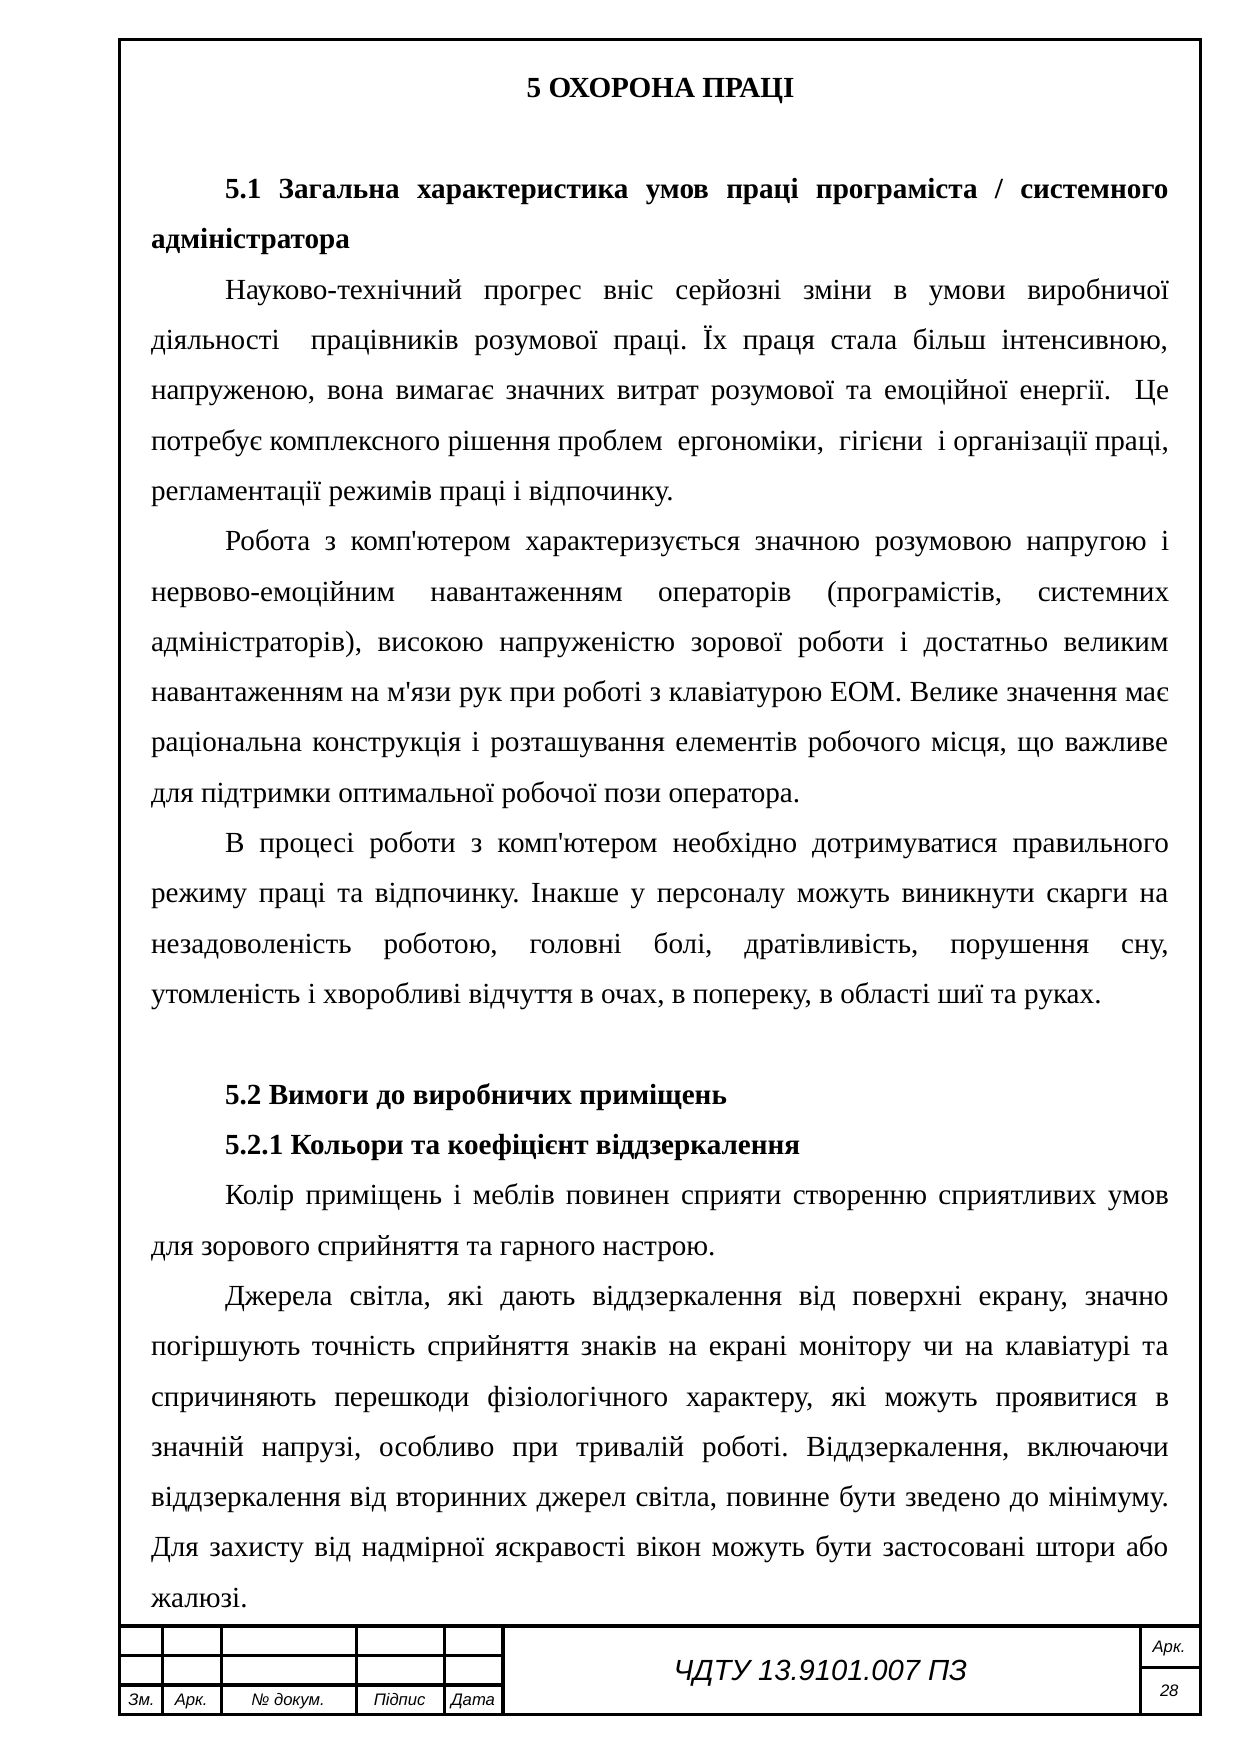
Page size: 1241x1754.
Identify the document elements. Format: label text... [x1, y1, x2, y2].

text В процесі роботи з комп'ютером необхідно дотримуватися правильного режиму праці та відпочинку. Інакше у персоналу можуть виникнути скарги на незадоволеність роботою, головні болі, дратівливість, порушення сну, утомленість і хворобливі відчуття в очах, в попереку, в області шиї та руках. [151, 825, 1170, 1010]
text Джерела світла, які дають віддзеркалення від поверхні екрану, значно погіршують точність сприйняття знаків на екрані монітору чи на клавіатурі та спричиняють перешкоди фізіологічного характеру, які можуть проявитися в значній напрузі, особливо при тривалій роботі. Віддзеркалення, включаючи віддзеркалення від вторинних джерел світла, повинне бути зведено до мінімуму. Для захисту від надмірної яскравості вікон можуть бути застосовані штори або жалюзі. [151, 1278, 1170, 1613]
text Робота з комп'ютером характеризується значною розумовою напругою і нервово-емоційним навантаженням операторів (програмістів, системних адміністраторів), високою напруженістю зорової роботи і достатньо великим навантаженням на м'язи рук при роботі з клавіатурою ЕОМ. Велике значення має раціональна конструкція і розташування елементів робочого місця, що важливе для підтримки оптимальної робочої пози оператора. [151, 523, 1170, 808]
text 5.2 Вимоги до виробничих приміщень [151, 1077, 1170, 1110]
text Колір приміщень і меблів повинен сприяти створенню сприятливих умов для зорового сприйняття та гарного настрою. [151, 1177, 1170, 1261]
text 5.2.1 Кольори та коефіцієнт віддзеркалення [151, 1127, 1170, 1161]
text Науково-технічний прогрес вніс серйозні зміни в умови виробничої діяльності працівників розумової праці. Їх праця стала більш інтенсивною, напруженою, вона вимагає значних витрат розумової та емоційної енергії. Це потребує комплексного рішення проблем ергономіки, гігієни і організації праці, регламентації режимів праці і відпочинку. [151, 272, 1170, 507]
text 5.1 Загальна характеристика умов праці програміста / системного адміністратора [151, 171, 1170, 255]
text 5 ОХОРОНА ПРАЦІ [151, 71, 1170, 104]
